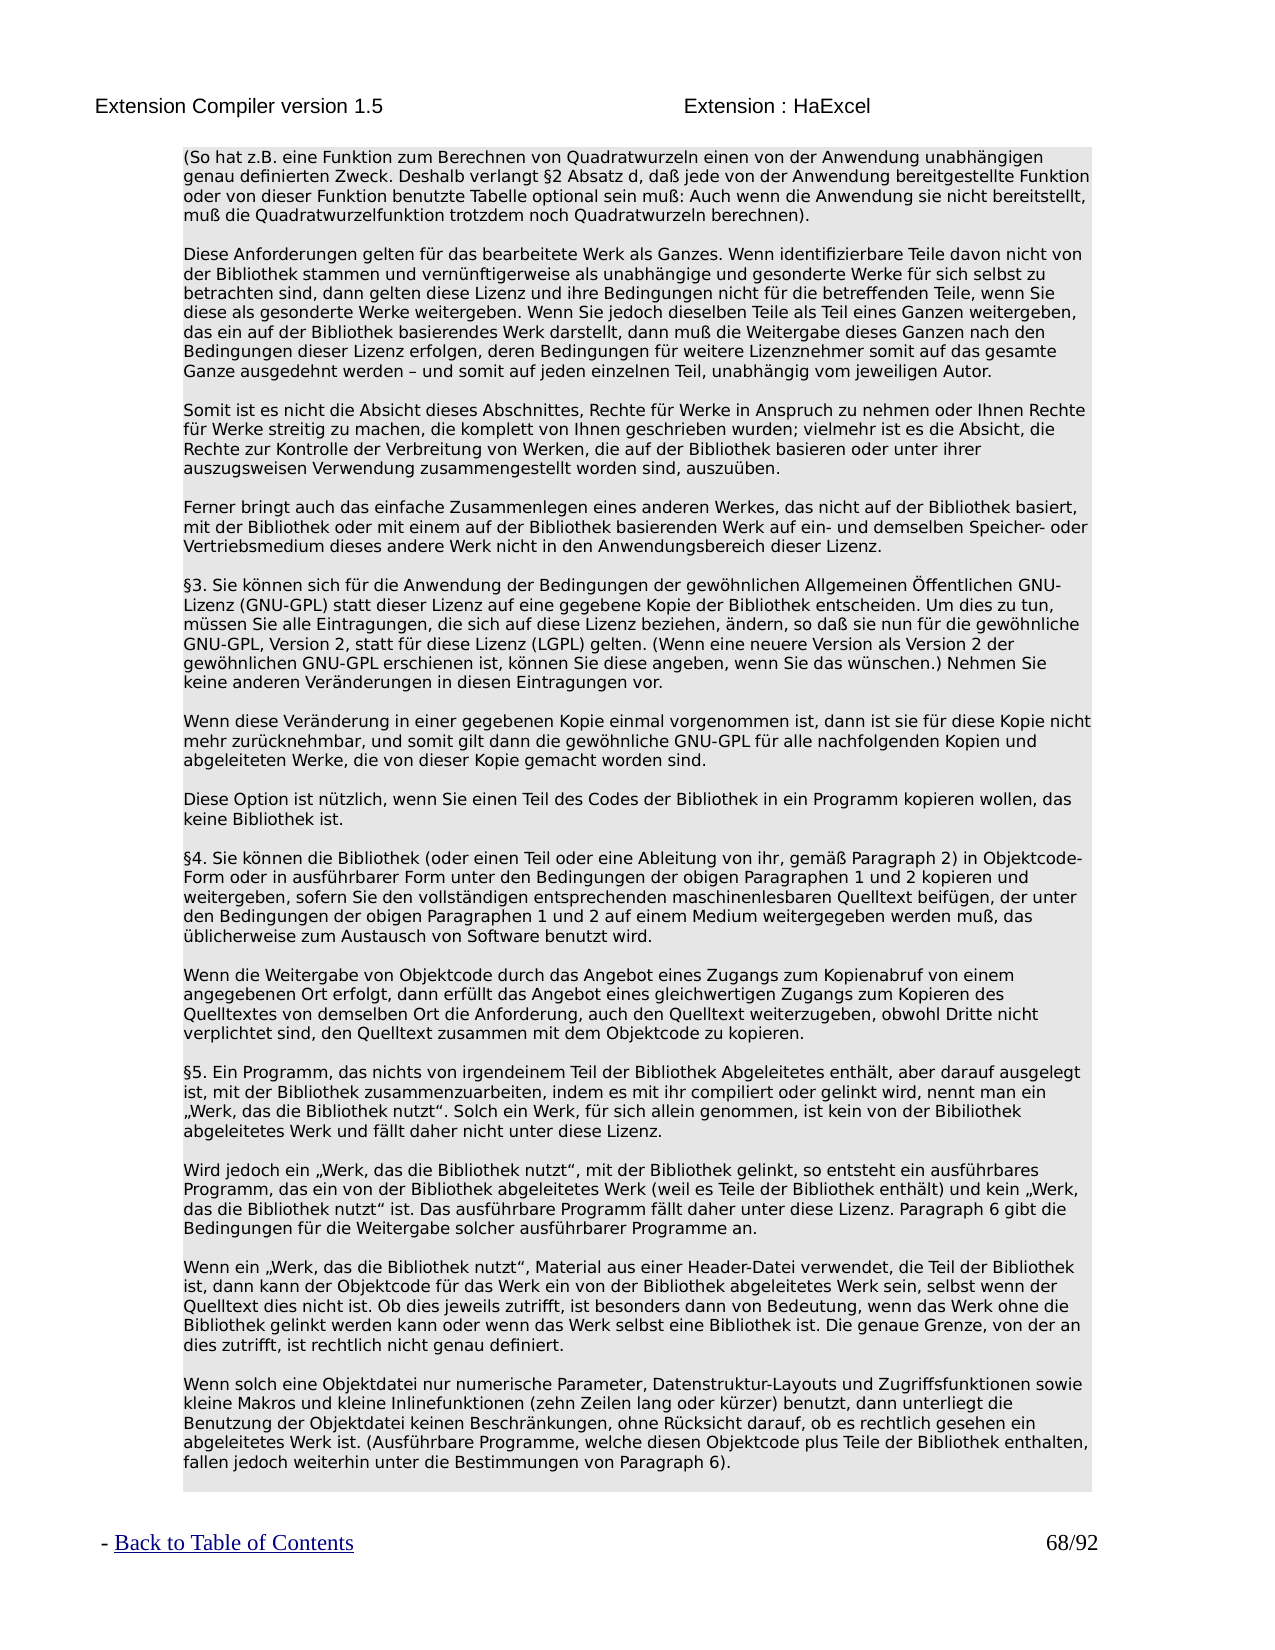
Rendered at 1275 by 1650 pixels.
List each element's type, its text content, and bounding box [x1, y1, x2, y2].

text Wenn diese Veränderung in einer gegebenen Kopie einmal vorgenommen ist, dann ist sie für diese Kopie nicht mehr zurücknehmbar, und somit gilt dann die gewöhnliche GNU-GPL für alle nachfolgenden Kopien und abgeleiteten Werke, die von dieser Kopie gemacht worden sind. [183, 712, 1092, 771]
text Wenn die Weitergabe von Objektcode durch das Angebot eines Zugangs zum Kopienabruf von einem angegebenen Ort erfolgt, dann erfüllt das Angebot eines gleichwertigen Zugangs zum Kopieren des Quelltextes von demselben Ort die Anforderung, auch den Quelltext weiterzugeben, obwohl Dritte nicht verplichtet sind, den Quelltext zusammen mit dem Objektcode zu kopieren. [183, 966, 1092, 1043]
text Ferner bringt auch das einfache Zusammenlegen eines anderen Werkes, das nicht auf der Bibliothek basiert, mit der Bibliothek oder mit einem auf der Bibliothek basierenden Werk auf ein- und demselben Speicher- oder Vertriebsmedium dieses andere Werk nicht in den Anwendungsbereich dieser Lizenz. [183, 498, 1092, 557]
text Somit ist es nicht die Absicht dieses Abschnittes, Rechte für Werke in Anspruch zu nehmen oder Ihnen Rechte für Werke streitig zu machen, die komplett von Ihnen geschrieben wurden; vielmehr ist es die Absicht, die Rechte zur Kontrolle der Verbreitung von Werken, die auf der Bibliothek basieren oder unter ihrer auszugsweisen Verwendung zusammengestellt worden sind, auszuüben. [183, 401, 1092, 479]
text Wird jedoch ein „Werk, das die Bibliothek nutzt“, mit der Bibliothek gelinkt, so entsteht ein ausführbares Programm, das ein von der Bibliothek abgeleitetes Werk (weil es Teile der Bibliothek enthält) und kein „Werk, das die Bibliothek nutzt“ ist. Das ausführbare Programm fällt daher unter diese Lizenz. Paragraph 6 gibt die Bedingungen für die Weitergabe solcher ausführbarer Programme an. [183, 1160, 1092, 1238]
text §4. Sie können die Bibliothek (oder einen Teil oder eine Ableitung von ihr, gemäß Paragraph 2) in Objektcode-Form oder in ausführbarer Form unter den Bedingungen der obigen Paragraphen 1 und 2 kopieren und weitergeben, sofern Sie den vollständigen entsprechenden maschinenlesbaren Quelltext beifügen, der unter den Bedingungen der obigen Paragraphen 1 und 2 auf einem Medium weitergegeben werden muß, das üblicherweise zum Austausch von Software benutzt wird. [183, 849, 1092, 946]
text Wenn solch eine Objektdatei nur numerische Parameter, Datenstruktur-Layouts und Zugriffsfunktionen sowie kleine Makros und kleine Inlinefunktionen (zehn Zeilen lang oder kürzer) benutzt, dann unterliegt die Benutzung der Objektdatei keinen Beschränkungen, ohne Rücksicht darauf, ob es rechtlich gesehen ein abgeleitetes Werk ist. (Ausführbare Programme, welche diesen Objektcode plus Teile der Bibliothek enthalten, fallen jedoch weiterhin unter die Bestimmungen von Paragraph 6). [183, 1375, 1092, 1472]
text (So hat z.B. eine Funktion zum Berechnen von Quadratwurzeln einen von der Anwendung unabhängigen genau definierten Zweck. Deshalb verlangt §2 Absatz d, daß jede von der Anwendung bereitgestellte Funktion oder von dieser Funktion benutzte Tabelle optional sein muß: Auch wenn die Anwendung sie nicht bereitstellt, muß die Quadratwurzelfunktion trotzdem noch Quadratwurzeln berechnen). [183, 147, 1092, 225]
text §5. Ein Programm, das nichts von irgendeinem Teil der Bibliothek Abgeleitetes enthält, aber darauf ausgelegt ist, mit der Bibliothek zusammenzuarbeiten, indem es mit ihr compiliert oder gelinkt wird, nennt man ein „Werk, das die Bibliothek nutzt“. Solch ein Werk, für sich allein genommen, ist kein von der Bibiliothek abgeleitetes Werk und fällt daher nicht unter diese Lizenz. [183, 1063, 1092, 1141]
text Diese Option ist nützlich, wenn Sie einen Teil des Codes der Bibliothek in ein Programm kopieren wollen, das keine Bibliothek ist. [183, 790, 1092, 829]
text Wenn ein „Werk, das die Bibliothek nutzt“, Material aus einer Header-Datei verwendet, die Teil der Bibliothek ist, dann kann der Objektcode für das Werk ein von der Bibliothek abgeleitetes Werk sein, selbst wenn der Quelltext dies nicht ist. Ob dies jeweils zutrifft, ist besonders dann von Bedeutung, wenn das Werk ohne die Bibliothek gelinkt werden kann oder wenn das Werk selbst eine Bibliothek ist. Die genaue Grenze, von der an dies zutrifft, ist rechtlich nicht genau definiert. [183, 1258, 1092, 1355]
text Diese Anforderungen gelten für das bearbeitete Werk als Ganzes. Wenn identifizierbare Teile davon nicht von der Bibliothek stammen und vernünftigerweise als unabhängige und gesonderte Werke für sich selbst zu betrachten sind, dann gelten diese Lizenz und ihre Bedingungen nicht für die betreffenden Teile, wenn Sie diese als gesonderte Werke weitergeben. Wenn Sie jedoch dieselben Teile als Teil eines Ganzen weitergeben, das ein auf der Bibliothek basierendes Werk darstellt, dann muß die Weitergabe dieses Ganzen nach den Bedingungen dieser Lizenz erfolgen, deren Bedingungen für weitere Lizenznehmer somit auf das gesamte Ganze ausgedehnt werden – und somit auf jeden einzelnen Teil, unabhängig vom jeweiligen Autor. [183, 245, 1092, 381]
text §3. Sie können sich für die Anwendung der Bedingungen der gewöhnlichen Allgemeinen Öffentlichen GNU-Lizenz (GNU-GPL) statt dieser Lizenz auf eine gegebene Kopie der Bibliothek entscheiden. Um dies zu tun, müssen Sie alle Eintragungen, die sich auf diese Lizenz beziehen, ändern, so daß sie nun für die gewöhnliche GNU-GPL, Version 2, statt für diese Lizenz (LGPL) gelten. (Wenn eine neuere Version als Version 2 der gewöhnlichen GNU-GPL erschienen ist, können Sie diese angeben, wenn Sie das wünschen.) Nehmen Sie keine anderen Veränderungen in diesen Eintragungen vor. [183, 576, 1092, 693]
